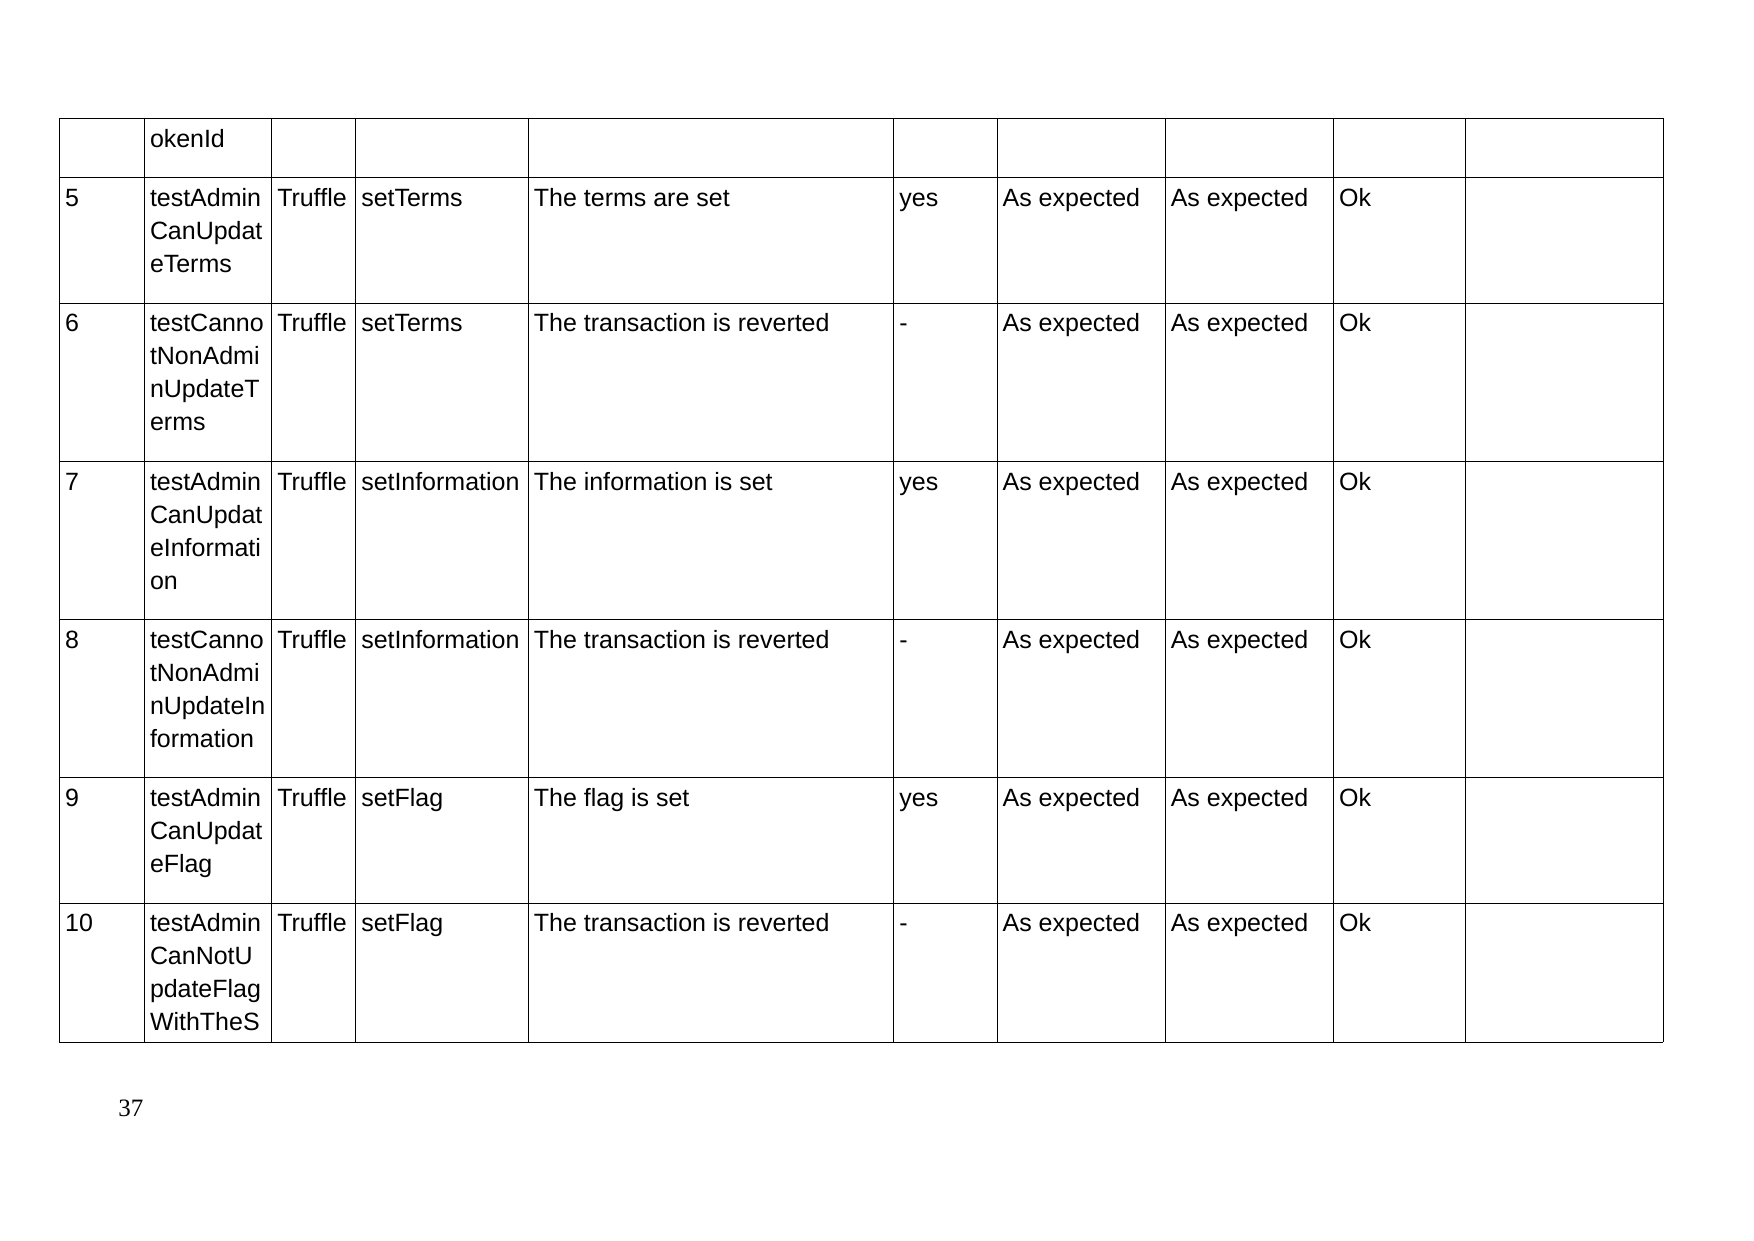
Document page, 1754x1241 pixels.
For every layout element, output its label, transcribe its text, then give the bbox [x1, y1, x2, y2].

table_cell [1466, 304, 1663, 461]
table_cell testAdminCanUpdateTerms [145, 178, 271, 302]
table_cell [1466, 778, 1663, 902]
table_cell [1166, 119, 1333, 177]
table_cell - [894, 304, 997, 461]
table_cell [272, 119, 355, 177]
table_cell As expected [998, 304, 1165, 461]
table_cell As expected [998, 462, 1165, 619]
table_cell yes [894, 178, 997, 302]
table_cell [998, 119, 1165, 177]
table_cell yes [894, 462, 997, 619]
table_cell Ok [1334, 620, 1465, 777]
table_cell Ok [1334, 778, 1465, 902]
table_cell Truffle [272, 462, 355, 619]
table_cell setTerms [356, 178, 528, 302]
table_cell The information is set [529, 462, 893, 619]
table_cell Ok [1334, 904, 1465, 1042]
table_cell As expected [1166, 904, 1333, 1042]
table_cell - [894, 904, 997, 1042]
table_cell Ok [1334, 178, 1465, 302]
table_cell The transaction is reverted [529, 304, 893, 461]
table_cell testAdminCanUpdateFlag [145, 778, 271, 902]
table_cell As expected [998, 778, 1165, 902]
table_cell Truffle [272, 778, 355, 902]
table_cell okenId [145, 119, 271, 177]
table_cell yes [894, 778, 997, 902]
table_cell testCannotNonAdminUpdateInformation [145, 620, 271, 777]
table_cell setFlag [356, 778, 528, 902]
table_cell As expected [998, 178, 1165, 302]
table_cell [529, 119, 893, 177]
table_cell As expected [1166, 462, 1333, 619]
table_cell As expected [1166, 304, 1333, 461]
table_cell - [894, 620, 997, 777]
table_cell setTerms [356, 304, 528, 461]
table_cell Ok [1334, 462, 1465, 619]
table_cell 8 [60, 620, 144, 777]
table_cell testCannotNonAdminUpdateTerms [145, 304, 271, 461]
table_cell [1466, 178, 1663, 302]
table_cell 9 [60, 778, 144, 902]
table_cell [1466, 119, 1663, 177]
table_cell [1466, 462, 1663, 619]
table_cell As expected [1166, 778, 1333, 902]
table_cell testAdminCanUpdateInformation [145, 462, 271, 619]
table_cell 10 [60, 904, 144, 1042]
table_cell - [894, 119, 997, 177]
table_cell [356, 119, 528, 177]
table_cell Truffle [272, 178, 355, 302]
table_cell 7 [60, 462, 144, 619]
table_cell testAdminCanNotUpdateFlagWithTheS [145, 904, 271, 1042]
table_cell setFlag [356, 904, 528, 1042]
table_cell 5 [60, 178, 144, 302]
table_cell Truffle [272, 904, 355, 1042]
table_cell setInformation [356, 620, 528, 777]
table_cell Truffle [272, 620, 355, 777]
table_cell The flag is set [529, 778, 893, 902]
table_cell The transaction is reverted [529, 620, 893, 777]
table_cell [60, 119, 144, 177]
table_cell As expected [998, 620, 1165, 777]
table_cell [1334, 119, 1465, 177]
table_cell Ok [1334, 304, 1465, 461]
table_cell The transaction is reverted [529, 904, 893, 1042]
table_cell As expected [1166, 620, 1333, 777]
table_cell As expected [1166, 178, 1333, 302]
table_cell 6 [60, 304, 144, 461]
table_cell [1466, 620, 1663, 777]
table_cell The terms are set [529, 178, 893, 302]
table_cell [1466, 904, 1663, 1042]
table_cell Truffle [272, 304, 355, 461]
table_cell setInformation [356, 462, 528, 619]
table_cell As expected [998, 904, 1165, 1042]
